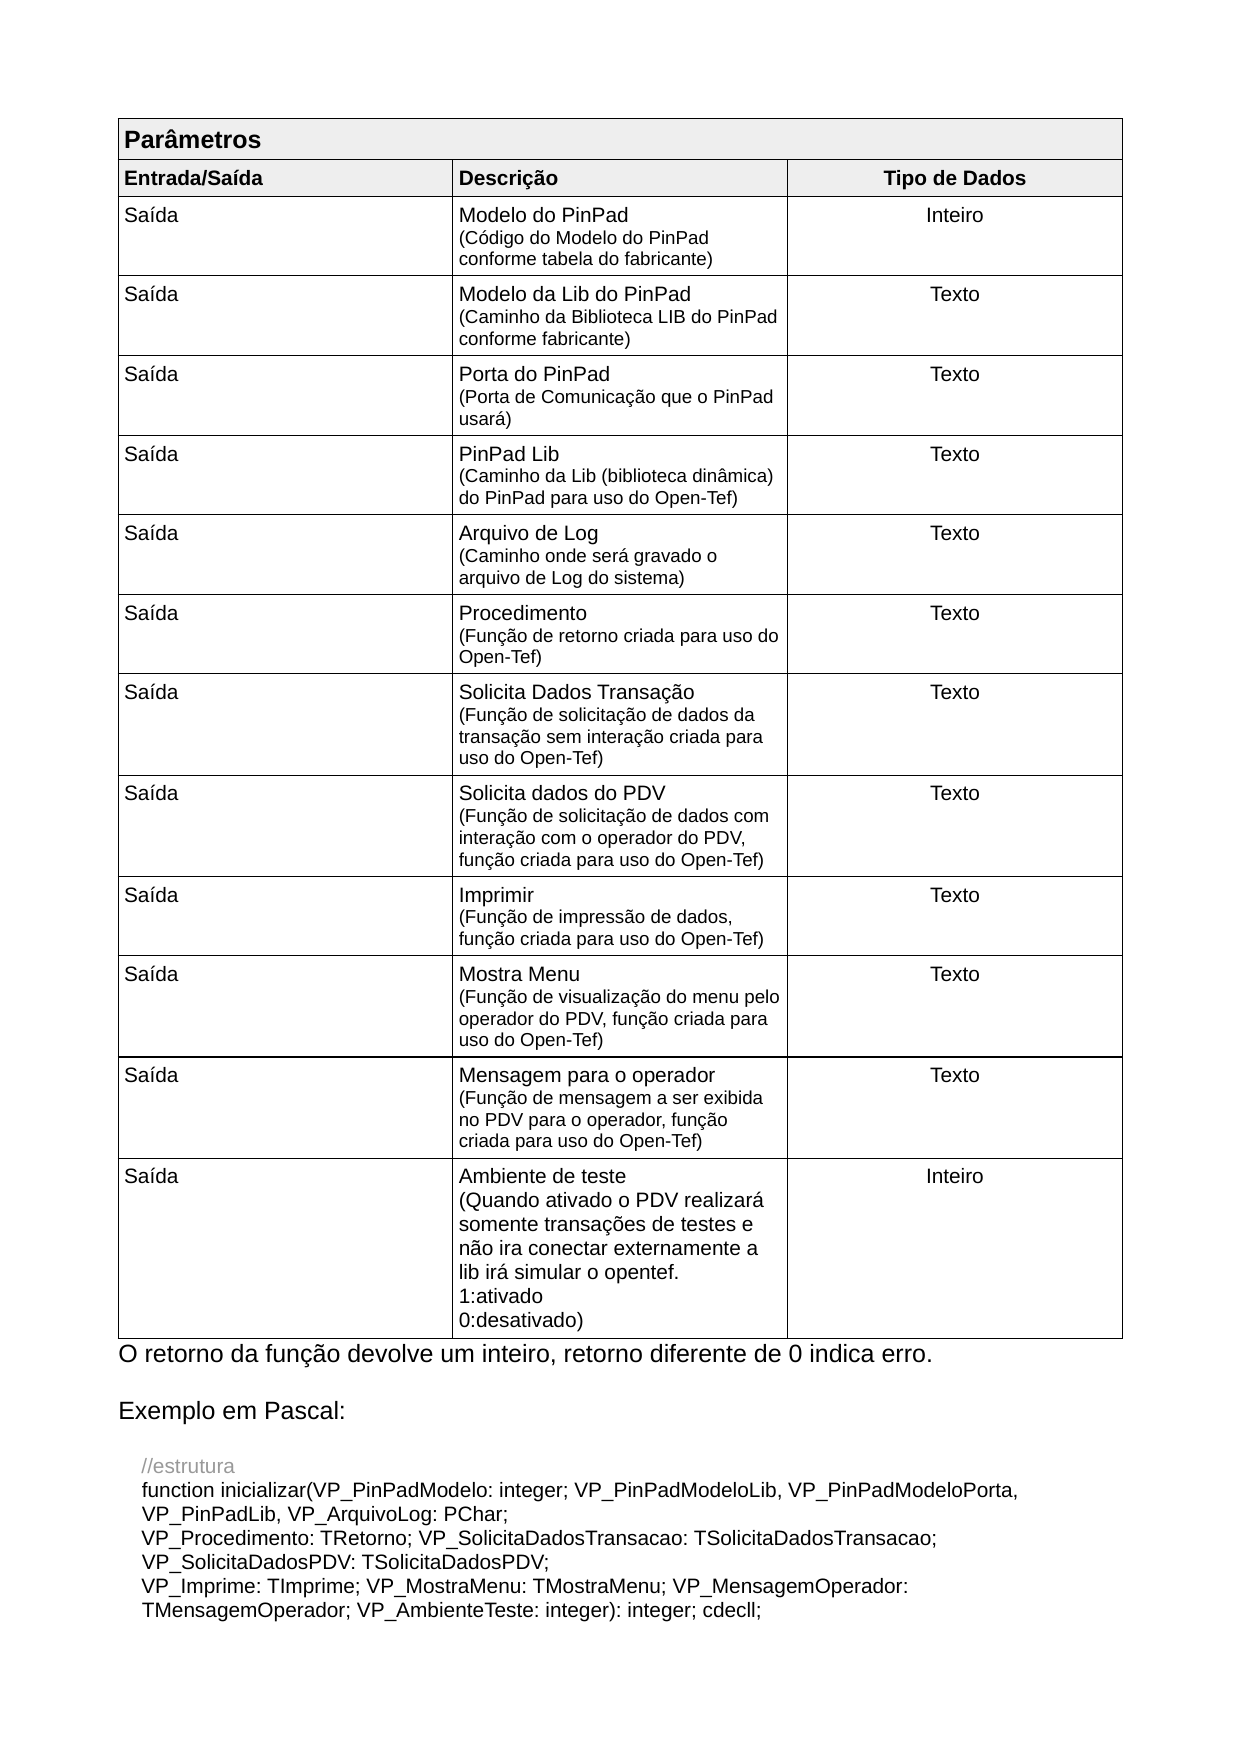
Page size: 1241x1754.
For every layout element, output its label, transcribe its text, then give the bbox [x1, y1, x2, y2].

table_cell Procedimento (Função de retorno criada para uso do Open-Tef) [453, 595, 787, 673]
table_cell Saída [119, 1058, 452, 1157]
table_cell Texto [788, 436, 1122, 514]
table_cell Inteiro [788, 1159, 1122, 1338]
table_cell Texto [788, 776, 1122, 876]
table_cell Saída [119, 1159, 452, 1338]
table_cell Solicita Dados Transação (Função de solicitação de dados da transação sem interação criada para uso do Open-Tef) [453, 674, 787, 774]
table_cell Saída [119, 356, 452, 434]
text VP_Procedimento: TRetorno; VP_SolicitaDadosTransacao: TSolicitaDadosTransacao; VP_SolicitaDadosPDV: TSolicitaDadosPDV; [118, 1526, 1122, 1573]
table_cell Ambiente de teste (Quando ativado o PDV realizará somente transações de testes e não ira conectar externamente a lib irá simular o opentef. 1:ativado 0:desativado) [453, 1159, 787, 1338]
table_cell Tipo de Dados [788, 160, 1122, 196]
text //estrutura [118, 1454, 1122, 1478]
table_cell Saída [119, 877, 452, 955]
table_cell Texto [788, 356, 1122, 434]
text O retorno da função devolve um inteiro, retorno diferente de 0 indica erro. [118, 1339, 1122, 1367]
table_cell Modelo da Lib do PinPad (Caminho da Biblioteca LIB do PinPad conforme fabricante) [453, 276, 787, 355]
table_cell Imprimir (Função de impressão de dados, função criada para uso do Open-Tef) [453, 877, 787, 955]
table_cell Entrada/Saída [119, 160, 452, 196]
table_cell Texto [788, 674, 1122, 774]
table_cell Mostra Menu (Função de visualização do menu pelo operador do PDV, função criada para uso do Open-Tef) [453, 956, 787, 1056]
table_cell Mensagem para o operador (Função de mensagem a ser exibida no PDV para o operador, função criada para uso do Open-Tef) [453, 1058, 787, 1157]
table_cell Solicita dados do PDV (Função de solicitação de dados com interação com o operador do PDV, função criada para uso do Open-Tef) [453, 776, 787, 876]
table_cell Modelo do PinPad (Código do Modelo do PinPad conforme tabela do fabricante) [453, 197, 787, 275]
table_cell Saída [119, 515, 452, 594]
table_cell Inteiro [788, 197, 1122, 275]
table_cell Texto [788, 877, 1122, 955]
table_cell Saída [119, 956, 452, 1056]
table_cell Saída [119, 776, 452, 876]
text VP_Imprime: TImprime; VP_MostraMenu: TMostraMenu; VP_MensagemOperador: TMensagemOperador; VP_AmbienteTeste: integer): integer; cdecll; [118, 1573, 1122, 1621]
table_cell PinPad Lib (Caminho da Lib (biblioteca dinâmica) do PinPad para uso do Open-Tef) [453, 436, 787, 514]
table_cell Saída [119, 674, 452, 774]
table_cell Descrição [453, 160, 787, 196]
table_cell Arquivo de Log (Caminho onde será gravado o arquivo de Log do sistema) [453, 515, 787, 594]
text function inicializar(VP_PinPadModelo: integer; VP_PinPadModeloLib, VP_PinPadModeloPorta, VP_PinPadLib, VP_ArquivoLog: PChar; [118, 1478, 1122, 1526]
table_cell Texto [788, 515, 1122, 594]
table_cell Texto [788, 956, 1122, 1056]
table_cell Saída [119, 436, 452, 514]
table_cell Porta do PinPad (Porta de Comunicação que o PinPad usará) [453, 356, 787, 434]
text Exemplo em Pascal: [118, 1396, 1122, 1425]
table_cell Texto [788, 1058, 1122, 1157]
table_cell Saída [119, 595, 452, 673]
table_cell Saída [119, 276, 452, 355]
table_cell Texto [788, 595, 1122, 673]
table_cell Saída [119, 197, 452, 275]
table_cell Texto [788, 276, 1122, 355]
table_header Parâmetros [119, 119, 1122, 159]
